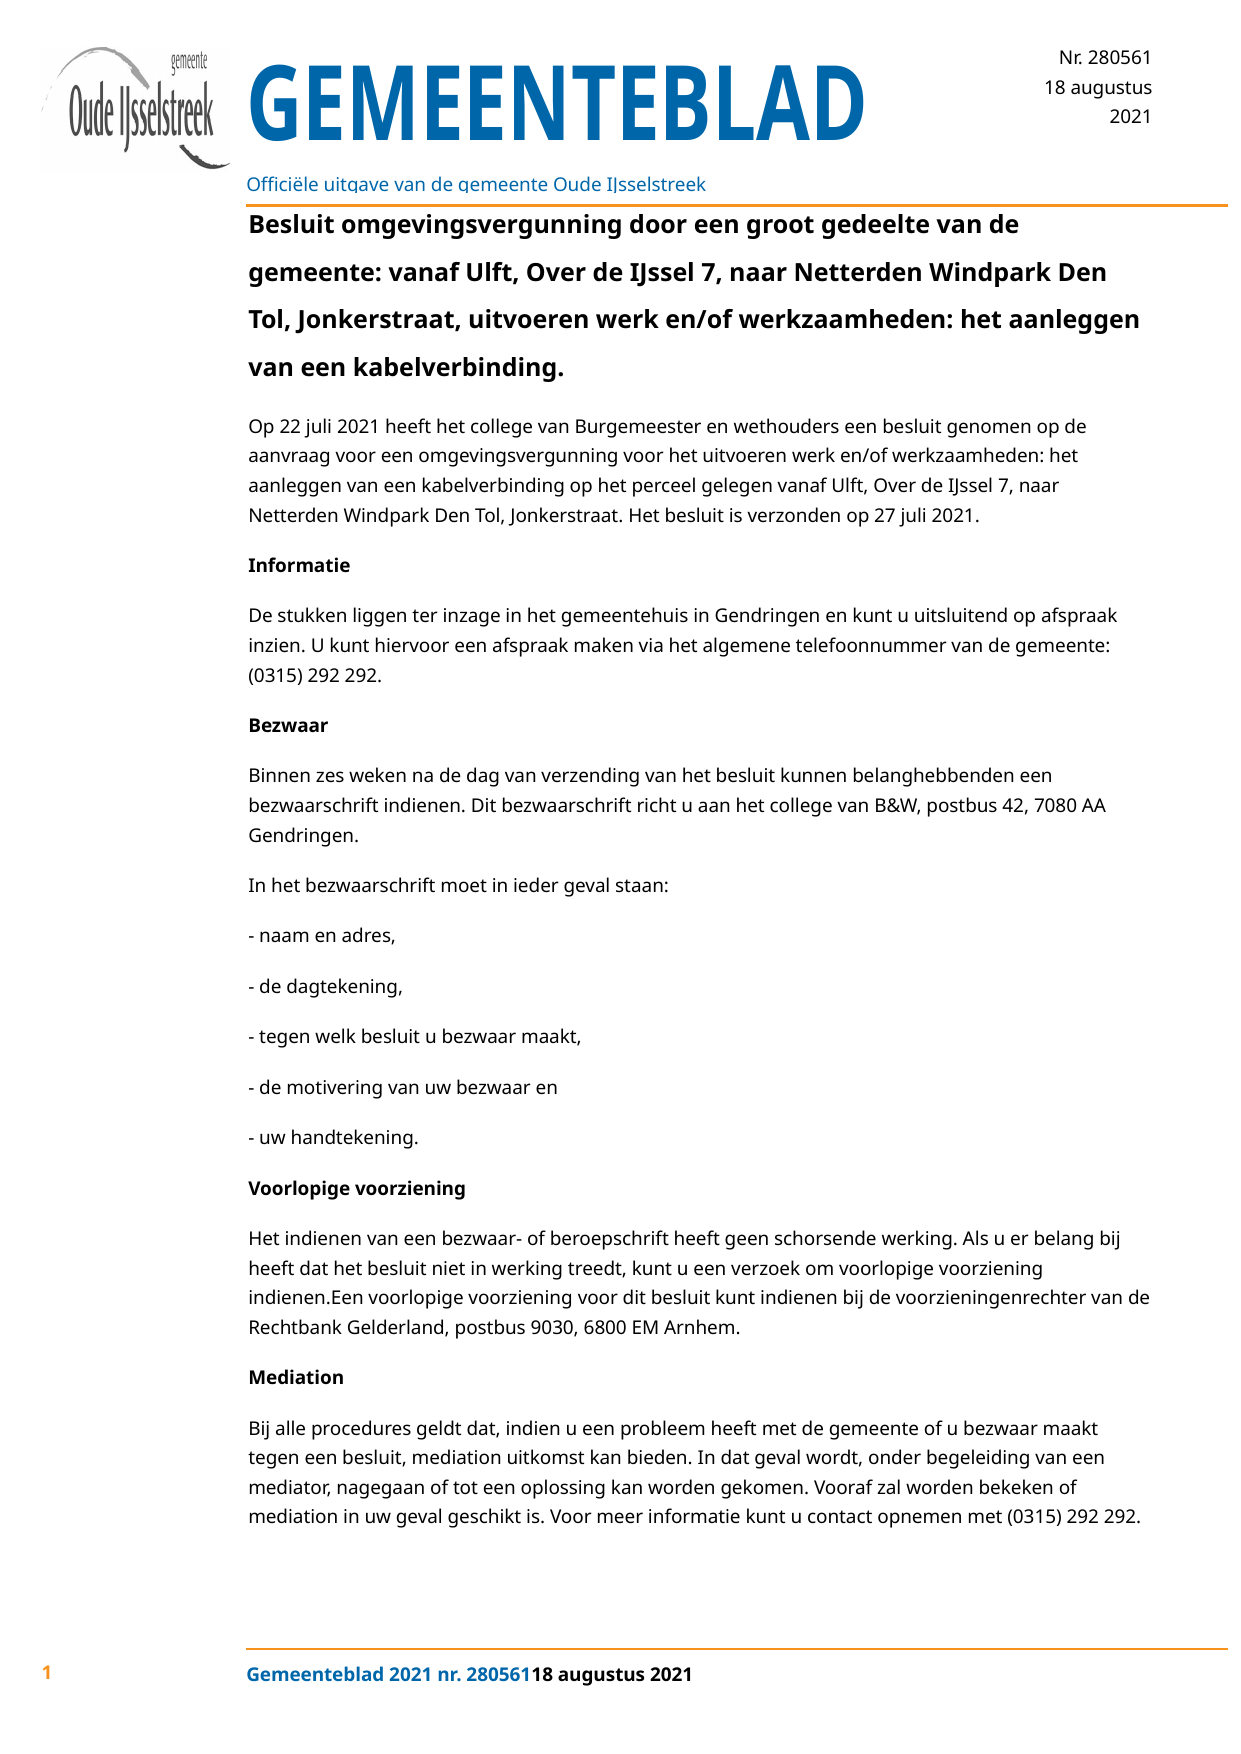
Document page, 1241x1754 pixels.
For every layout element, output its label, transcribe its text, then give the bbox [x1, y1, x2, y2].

text - tegen welk besluit u bezwaar maakt, [248, 1023, 1152, 1049]
text In het bezwaarschrift moet in ieder geval staan: [248, 872, 1152, 898]
text Bezwaar [248, 712, 1152, 738]
text Binnen zes weken na de dag van verzending van het besluit kunnen belanghebbenden een bezwaarschrift indienen. Dit bezwaarschrift richt u aan het college van B&W, postbus 42, 7080 AA Gendringen. [248, 763, 1152, 848]
text De stukken liggen ter inzage in het gemeentehuis in Gendringen en kunt u uitsluitend op afspraak inzien. U kunt hiervoor een afspraak maken via het algemene telefoonnummer van de gemeente: (0315) 292 292. [248, 603, 1152, 688]
picture [41, 47, 231, 172]
text Op 22 juli 2021 heeft het college van Burgemeester en wethouders een besluit genomen op de aanvraag voor een omgevingsvergunning voor het uitvoeren werk en/of werkzaamheden: het aanleggen van een kabelverbinding op het perceel gelegen vanaf Ulft, Over de IJssel 7, naar Netterden Windpark Den Tol, Jonkerstraat. Het besluit is verzonden op 27 juli 2021. [248, 413, 1152, 528]
text Informatie [248, 552, 1152, 578]
text - de dagtekening, [248, 973, 1152, 999]
text - uw handtekening. [248, 1124, 1152, 1150]
text - naam en adres, [248, 923, 1152, 948]
text Besluit omgevingsvergunning door een groot gedeelte van de gemeente: vanaf Ulft, Over de IJssel 7, naar Netterden Windpark Den Tol, Jonkerstraat, uitvoeren werk en/of werkzaamheden: het aanleggen van een kabelverbinding. [248, 207, 1152, 384]
text Het indienen van een bezwaar- of beroepschrift heeft geen schorsende werking. Als u er belang bij heeft dat het besluit niet in werking treedt, kunt u een verzoek om voorlopige voorziening indienen.Een voorlopige voorziening voor dit besluit kunt indienen bij de voorzieningenrechter van de Rechtbank Gelderland, postbus 9030, 6800 EM Arnhem. [248, 1225, 1152, 1340]
text Voorlopige voorziening [248, 1175, 1152, 1201]
text Mediation [248, 1364, 1152, 1390]
text Bij alle procedures geldt dat, indien u een probleem heeft met de gemeente of u bezwaar maakt tegen een besluit, mediation uitkomst kan bieden. In dat geval wordt, onder begeleiding van een mediator, nagegaan of tot een oplossing kan worden gekomen. Vooraf zal worden bekeken of mediation in uw geval geschikt is. Voor meer informatie kunt u contact opnemen met (0315) 292 292. [248, 1415, 1152, 1529]
text - de motivering van uw bezwaar en [248, 1074, 1152, 1100]
